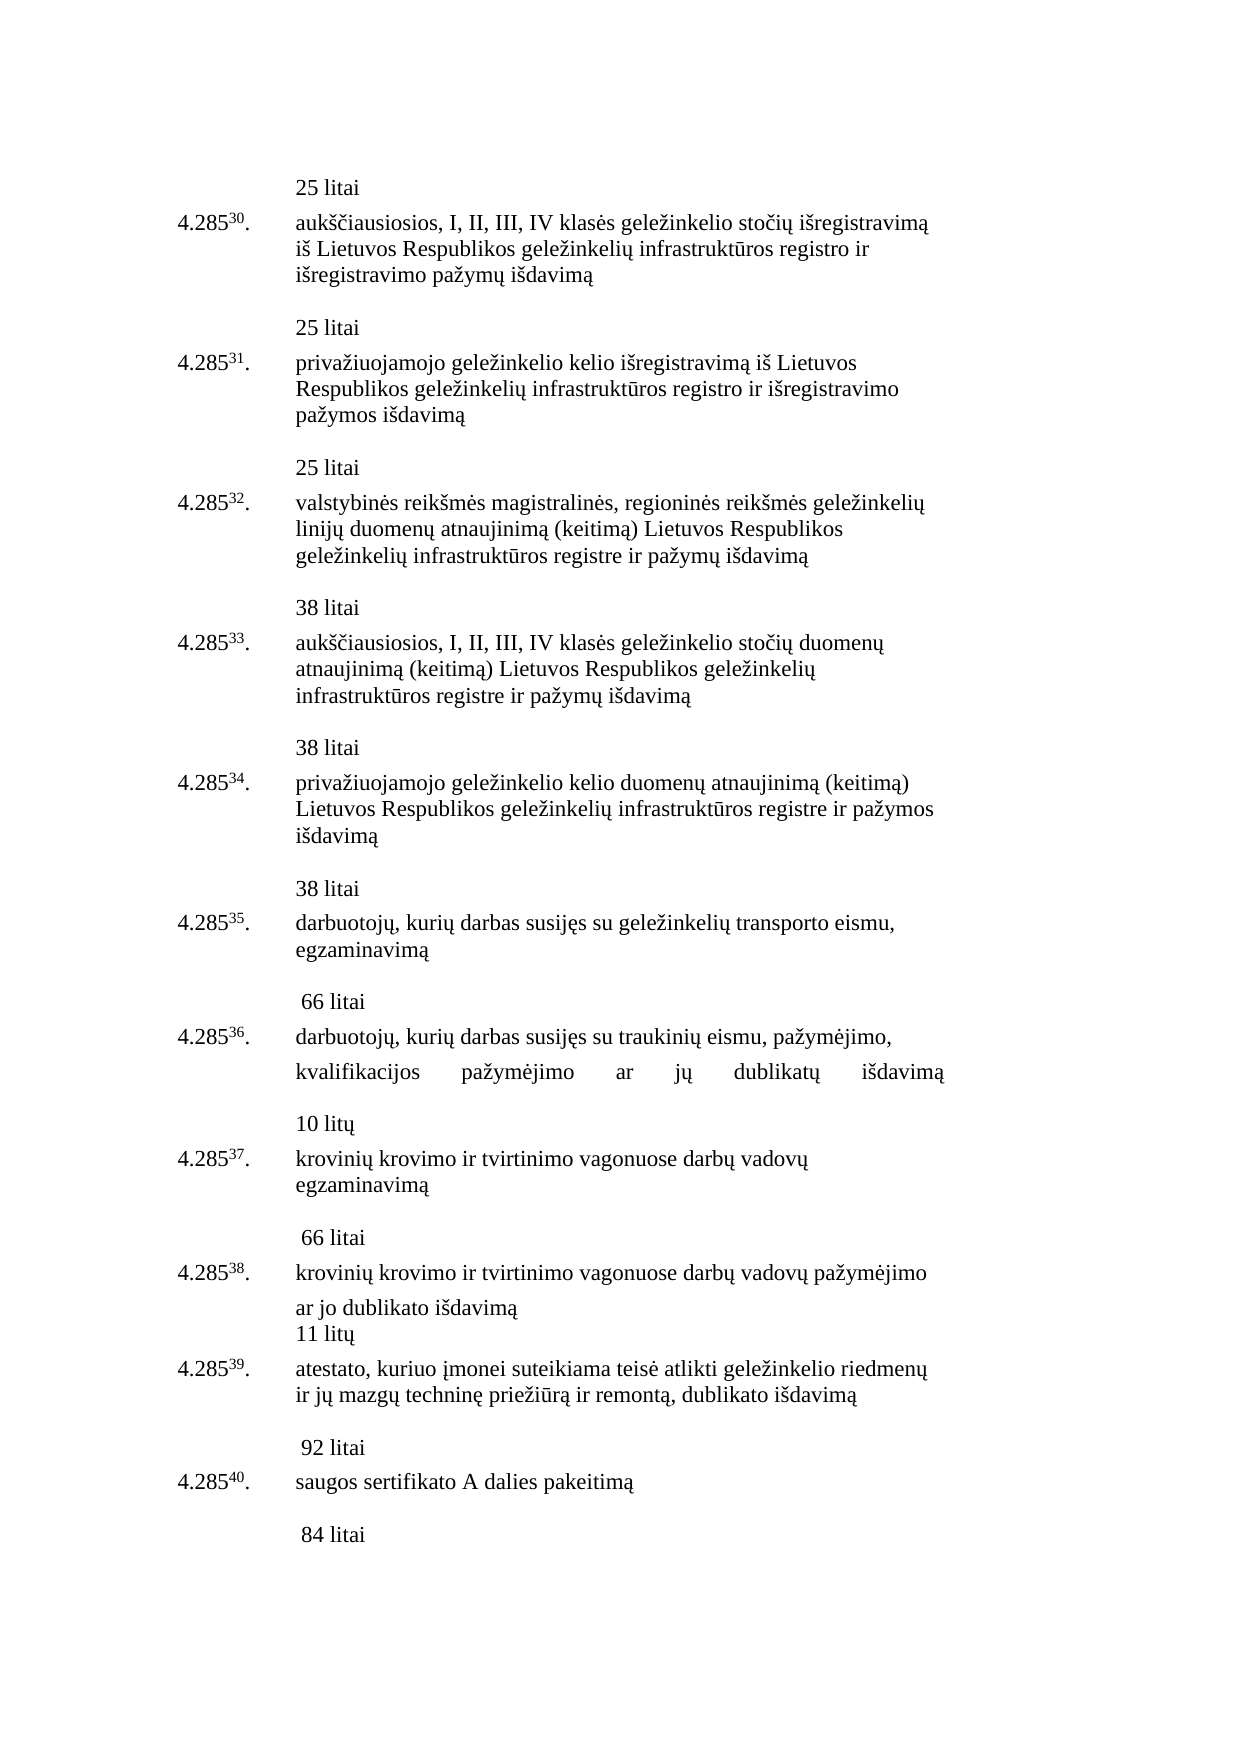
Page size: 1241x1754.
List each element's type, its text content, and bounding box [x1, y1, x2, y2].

text 4.28533. aukščiausiosios, I, II, III, IV klasės geležinkelio stočių duomenų atnaujinimą (keitimą) Lietuvos Respublikos geležinkelių infrastruktūros registre ir pažymų išdavimą 38 litai [177, 629, 945, 761]
text ar jo dublikato išdavimą 11 litų [177, 1293, 945, 1346]
text 4.28539. atestato, kuriuo įmonei suteikiama teisė atlikti geležinkelio riedmenų ir jų mazgų techninę priežiūrą ir remontą, dublikato išdavimą 92 litai [177, 1354, 930, 1460]
subtitle kvalifikacijos pažymėjimo ar jų dublikatų išdavimą 10 litų [177, 1058, 945, 1137]
subtitle 4.28536. darbuotojų, kurių darbas susijęs su traukinių eismu, pažymėjimo, [177, 1023, 945, 1049]
text 4.28531. privažiuojamojo geležinkelio kelio išregistravimą iš Lietuvos Respublikos geležinkelių infrastruktūros registro ir išregistravimo pažymos išdavimą 25 litai [177, 349, 945, 481]
text 4.28532. valstybinės reikšmės magistralinės, regioninės reikšmės geležinkelių linijų duomenų atnaujinimą (keitimą) Lietuvos Respublikos geležinkelių infrastruktūros registre ir pažymų išdavimą 38 litai [177, 489, 945, 621]
text 4.28534. privažiuojamojo geležinkelio kelio duomenų atnaujinimą (keitimą) Lietuvos Respublikos geležinkelių infrastruktūros registre ir pažymos išdavimą 38 litai [177, 769, 945, 901]
text 4.28537. krovinių krovimo ir tvirtinimo vagonuose darbų vadovų egzaminavimą 66 litai [177, 1145, 930, 1251]
text 4.28535. darbuotojų, kurių darbas susijęs su geležinkelių transporto eismu, egzaminavimą 66 litai [177, 909, 930, 1015]
text 4.28530. aukščiausiosios, I, II, III, IV klasės geležinkelio stočių išregistravimą iš Lietuvos Respublikos geležinkelių infrastruktūros registro ir išregistravimo pažymų išdavimą 25 litai [177, 209, 945, 341]
text 25 litai [177, 148, 945, 200]
text 4.28540. saugos sertifikato A dalies pakeitimą 84 litai [177, 1468, 930, 1547]
text 4.28538. krovinių krovimo ir tvirtinimo vagonuose darbų vadovų pažymėjimo [177, 1259, 945, 1285]
